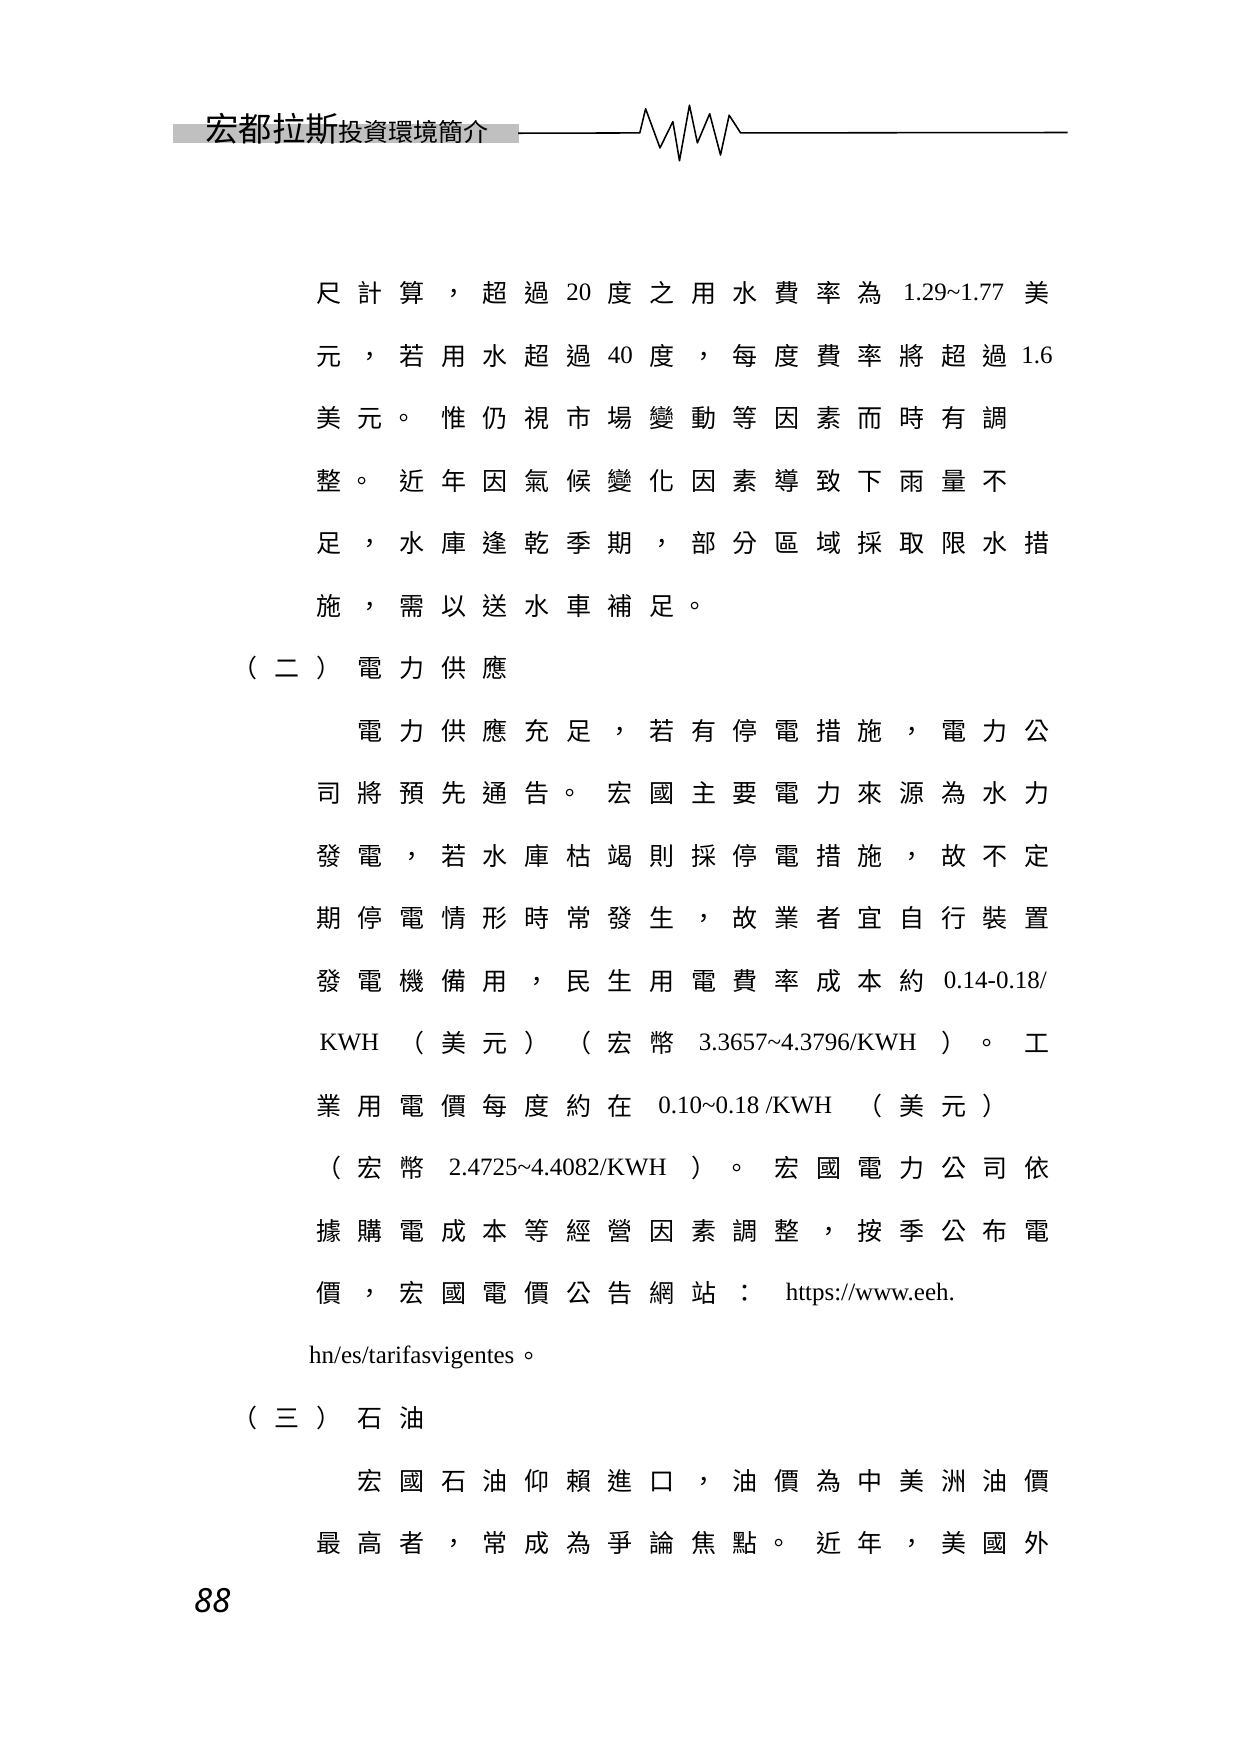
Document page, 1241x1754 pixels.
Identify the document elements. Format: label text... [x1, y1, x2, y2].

text 宏國石油仰賴進口，油價為中美洲油價最高者，常成為爭論焦點。近年，美國外 [281, 1438, 1058, 1563]
text （三）石油 [207, 1375, 1058, 1438]
text 尺計算，超過20度之用水費率為1.29~1.77美元，若用水超過40度，每度費率將超過1.6美元。惟仍視市場變動等因素而時有調整。近年因氣候變化因素導致下雨量不足，水庫逢乾季期，部分區域採取限水措施，需以送水車補足。 [281, 250, 1058, 625]
text （二）電力供應 [207, 625, 1058, 688]
text 電力供應充足，若有停電措施，電力公司將預先通告。宏國主要電力來源為水力發電，若水庫枯竭則採停電措施，故不定期停電情形時常發生，故業者宜自行裝置發電機備用，民生用電費率成本約0.14-0.18/KWH（美元）（宏幣3.3657~4.3796/KWH）。工業用電價每度約在0.10~0.18 /KWH（美元）（宏幣2.4725~4.4082/KWH）。宏國電力公司依據購電成本等經營因素調整，按季公布電價，宏國電價公告網站：https://www.eeh. hn/es/tarifasvigentes。 [281, 688, 1058, 1375]
